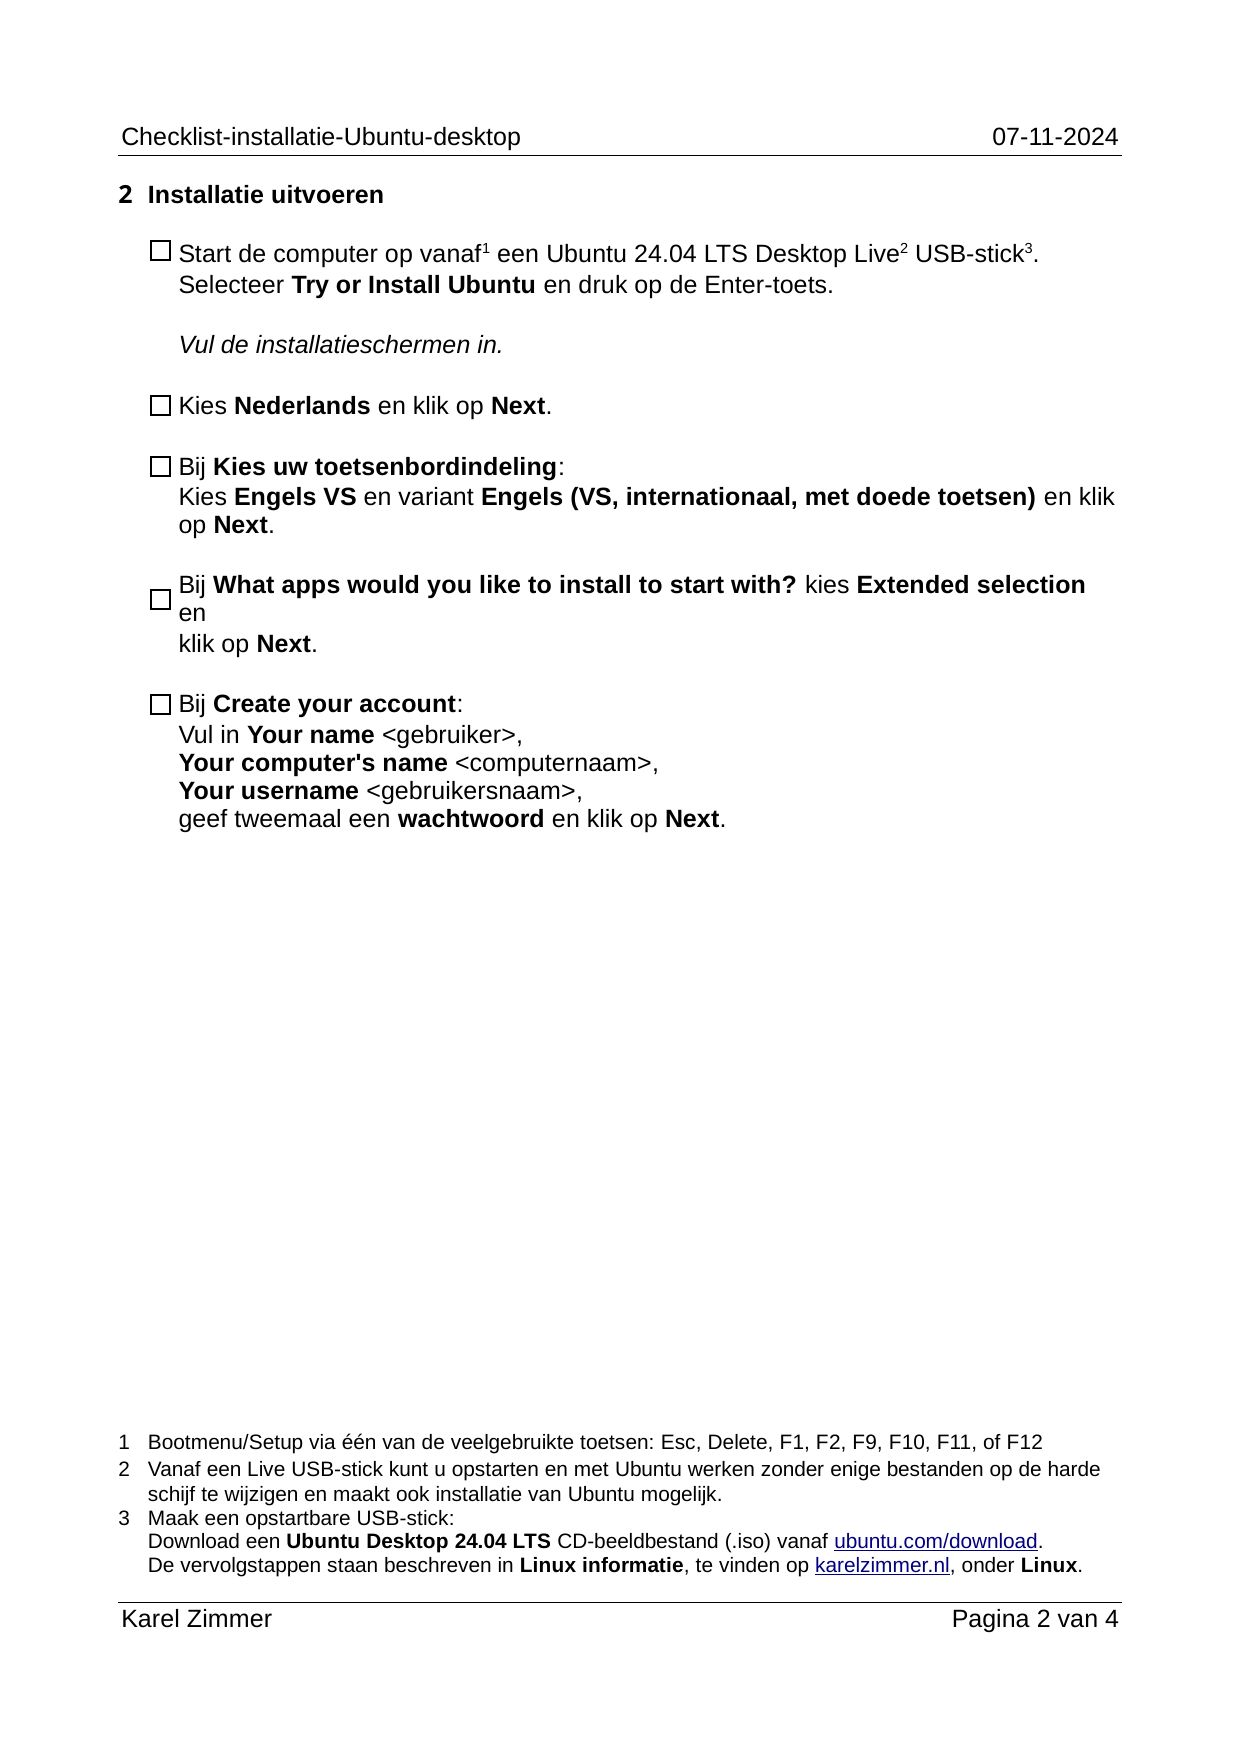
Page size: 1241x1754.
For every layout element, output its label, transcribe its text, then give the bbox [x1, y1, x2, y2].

table_cell Selecteer Try or Install Ubuntu en druk op de Enter-toets. [177, 269, 1122, 300]
table_cell [118, 269, 142, 300]
table_cell [118, 451, 142, 482]
table_cell [142, 300, 177, 330]
table_cell [118, 689, 142, 719]
table_cell [177, 540, 1122, 570]
table_cell [142, 540, 177, 570]
table_cell [118, 360, 142, 391]
table_cell [142, 629, 177, 659]
table_cell [118, 540, 142, 570]
table_cell [177, 659, 1122, 689]
table_cell [142, 451, 177, 482]
table_cell Bij What apps would you like to install to start with? kies Extended selection en [177, 570, 1122, 628]
table_cell [118, 629, 142, 659]
table_cell Bij Create your account: [177, 689, 1122, 719]
table_cell [118, 482, 142, 540]
table_cell [118, 300, 142, 330]
table_cell [142, 570, 177, 628]
table_cell [118, 421, 142, 451]
table_cell [177, 421, 1122, 451]
table_cell [142, 391, 177, 421]
table_cell Vul de installatieschermen in. [177, 330, 1122, 360]
table_header Start de computer op vanaf een Ubuntu 24.04 LTS Desktop Live USB-stick. [177, 239, 1122, 269]
table_cell [118, 570, 142, 628]
table_cell [142, 269, 177, 300]
table_cell [142, 659, 177, 689]
table_cell Kies Nederlands en klik op Next. [177, 391, 1122, 421]
table_cell [177, 300, 1122, 330]
table_cell [142, 482, 177, 540]
table_cell [118, 391, 142, 421]
table_cell klik op Next. [177, 629, 1122, 659]
table_header [142, 239, 177, 269]
table_cell Bij Kies uw toetsenbordindeling: [177, 451, 1122, 482]
table_cell Vul in Your name <gebruiker>, Your computer's name <computernaam>, Your username <gebruikersnaam>, geef tweemaal een wachtwoord en klik op Next. [177, 720, 1122, 834]
table_cell [142, 360, 177, 391]
table_cell [142, 689, 177, 719]
table_cell [118, 720, 142, 834]
table_cell [118, 659, 142, 689]
table_cell [118, 330, 142, 360]
list Installatie uitvoeren [118, 177, 1122, 211]
table_cell [142, 330, 177, 360]
table_cell Kies Engels VS en variant Engels (VS, internationaal, met doede toetsen) en klik op Next. [177, 482, 1122, 540]
table_cell [142, 421, 177, 451]
table_cell [142, 720, 177, 834]
table_cell [177, 360, 1122, 391]
table_header [118, 239, 142, 269]
